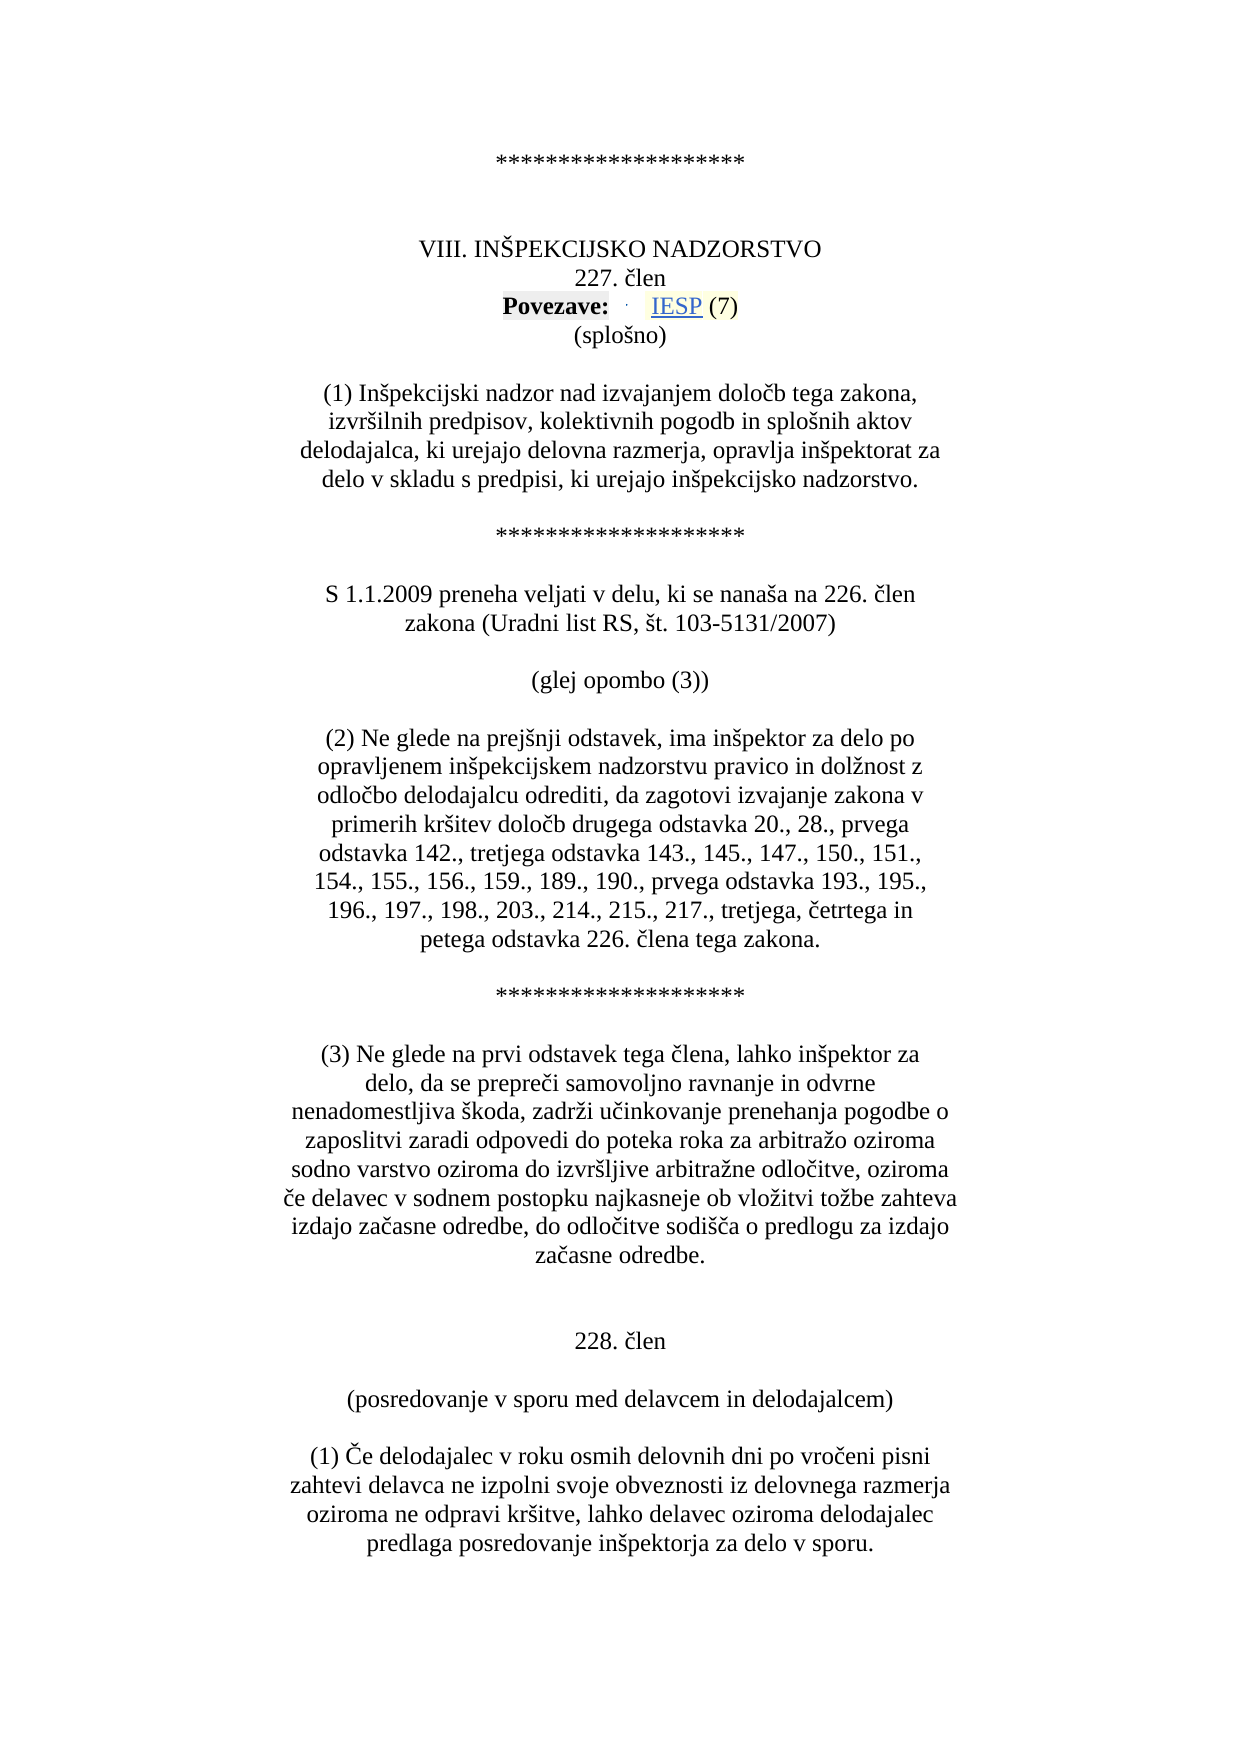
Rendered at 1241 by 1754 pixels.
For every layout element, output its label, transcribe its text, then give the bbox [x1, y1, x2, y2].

table_header 227. člen Povezave: IESP (7) (splošno) (1) Inšpekcijski nadzor nad izvajanjem določb tega zakona, izvršilnih predpisov, kolektivnih pogodb in splošnih aktov delodajalca, ki urejajo delovna razmerja, opravlja inšpektorat za delo v skladu s predpisi, ki urejajo inšpekcijsko nadzorstvo. ******************** S 1.1.2009 preneha veljati v delu, ki se nanaša na 226. člen zakona (Uradni list RS, št. 103-5131/2007) (glej opombo (3)) (2) Ne glede na prejšnji odstavek, ima inšpektor za delo po opravljenem inšpekcijskem nadzorstvu pravico in dolžnost z odločbo delodajalcu odrediti, da zagotovi izvajanje zakona v primerih kršitev določb drugega odstavka 20., 28., prvega odstavka 142., tretjega odstavka 143., 145., 147., 150., 151., 154., 155., 156., 159., 189., 190., prvega odstavka 193., 195., 196., 197., 198., 203., 214., 215., 217., tretjega, četrtega in petega odstavka 226. člena tega zakona. ******************** (3) Ne glede na prvi odstavek tega člena, lahko inšpektor za delo, da se prepreči samovoljno ravnanje in odvrne nenadomestljiva škoda, zadrži učinkovanje prenehanja pogodbe o zaposlitvi zaradi odpovedi do poteka roka za arbitražo oziroma sodno varstvo oziroma do izvršljive arbitražne odločitve, oziroma če delavec v sodnem postopku najkasneje ob vložitvi tožbe zahteva izdajo začasne odredbe, do odločitve sodišča o predlogu za izdajo začasne odredbe. 228. člen (posredovanje v sporu med delavcem in delodajalcem) (1) Če delodajalec v roku osmih delovnih dni po vročeni pisni zahtevi delavca ne izpolni svoje obveznosti iz delovnega razmerja oziroma ne odpravi kršitve, lahko delavec oziroma delodajalec predlaga posredovanje inšpektorja za delo v sporu. [138, 263, 1102, 1585]
table_header ******************** VIII. INŠPEKCIJSKO NADZORSTVO [138, 148, 1102, 263]
